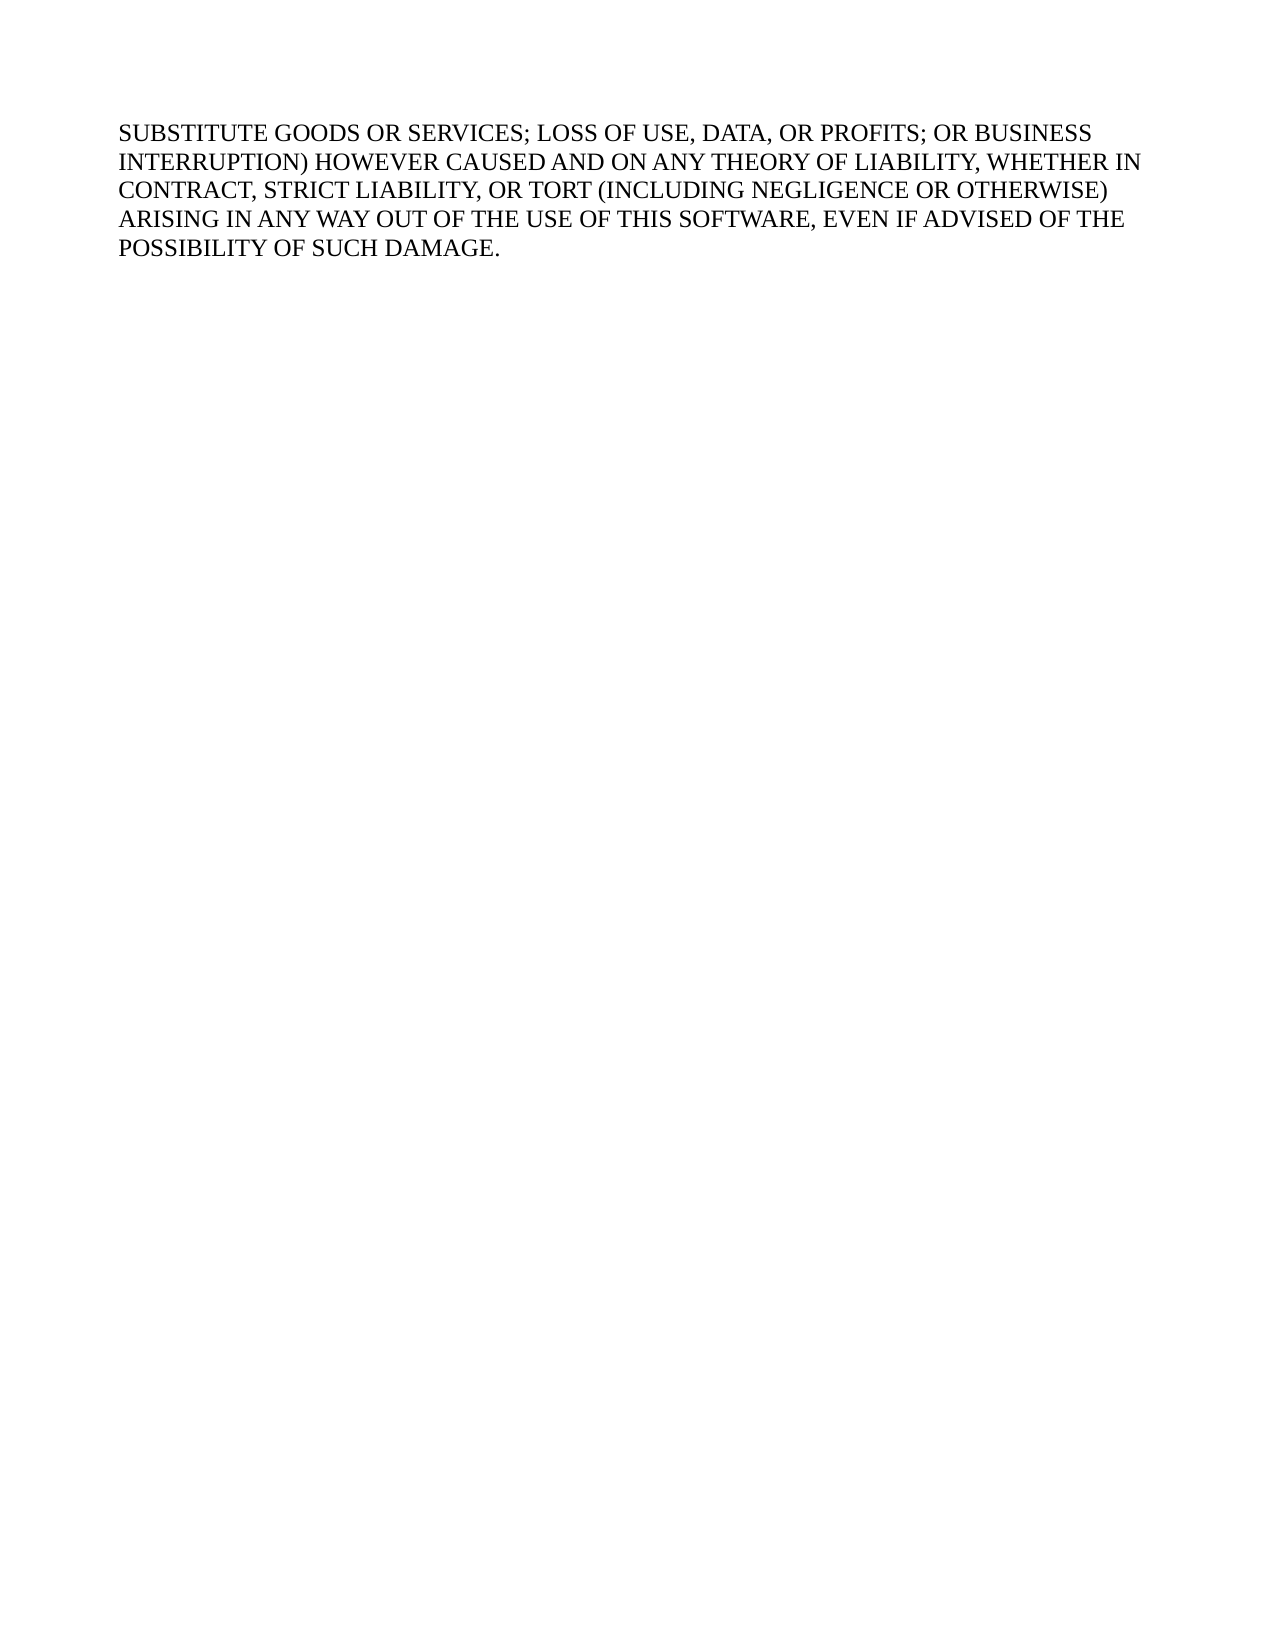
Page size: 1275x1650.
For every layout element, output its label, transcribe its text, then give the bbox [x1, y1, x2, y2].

text SUBSTITUTE GOODS OR SERVICES; LOSS OF USE, DATA, OR PROFITS; OR BUSINESS INTERRUPTION) HOWEVER CAUSED AND ON ANY THEORY OF LIABILITY, WHETHER IN CONTRACT, STRICT LIABILITY, OR TORT (INCLUDING NEGLIGENCE OR OTHERWISE) ARISING IN ANY WAY OUT OF THE USE OF THIS SOFTWARE, EVEN IF ADVISED OF THE POSSIBILITY OF SUCH DAMAGE. [118, 118, 1157, 262]
